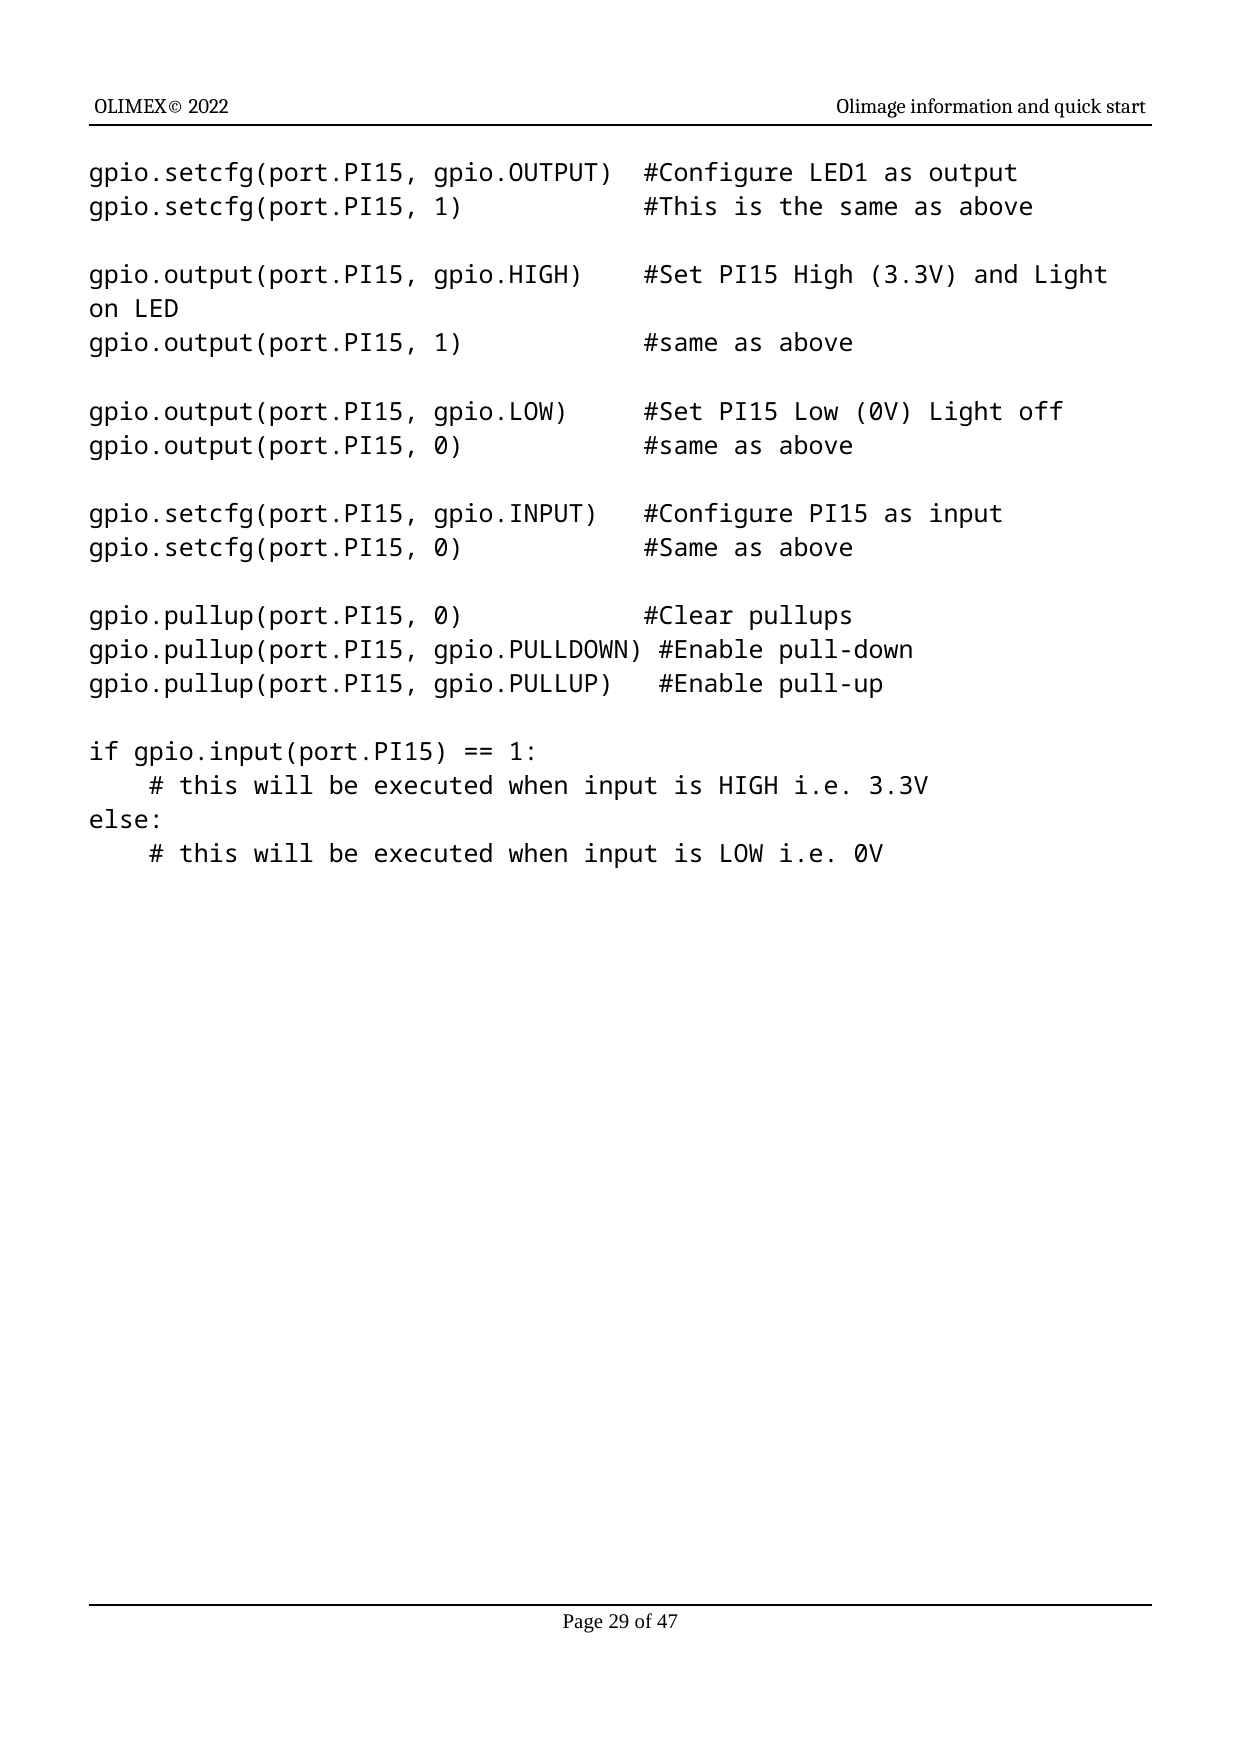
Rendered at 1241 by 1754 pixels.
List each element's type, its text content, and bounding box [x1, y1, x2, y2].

text gpio.output(port.PI15, gpio.HIGH) #Set PI15 High (3.3V) and Light on LED [88, 257, 1152, 325]
text gpio.setcfg(port.PI15, 0) #Same as above [88, 529, 1152, 563]
text gpio.pullup(port.PI15, gpio.PULLDOWN) #Enable pull-down [88, 632, 1152, 666]
text gpio.output(port.PI15, 1) #same as above [88, 325, 1152, 359]
text # this will be executed when input is HIGH i.e. 3.3V [88, 768, 1152, 802]
text gpio.output(port.PI15, 0) #same as above [88, 427, 1152, 461]
text gpio.output(port.PI15, gpio.LOW) #Set PI15 Low (0V) Light off [88, 393, 1152, 427]
text if gpio.input(port.PI15) == 1: [88, 734, 1152, 768]
text gpio.pullup(port.PI15, gpio.PULLUP) #Enable pull-up [88, 666, 1152, 700]
text gpio.setcfg(port.PI15, gpio.INPUT) #Configure PI15 as input [88, 495, 1152, 529]
text else: [88, 802, 1152, 836]
text # this will be executed when input is LOW i.e. 0V [88, 836, 1152, 870]
text gpio.setcfg(port.PI15, gpio.OUTPUT) #Configure LED1 as output [88, 155, 1152, 189]
text gpio.pullup(port.PI15, 0) #Clear pullups [88, 598, 1152, 632]
text gpio.setcfg(port.PI15, 1) #This is the same as above [88, 189, 1152, 223]
